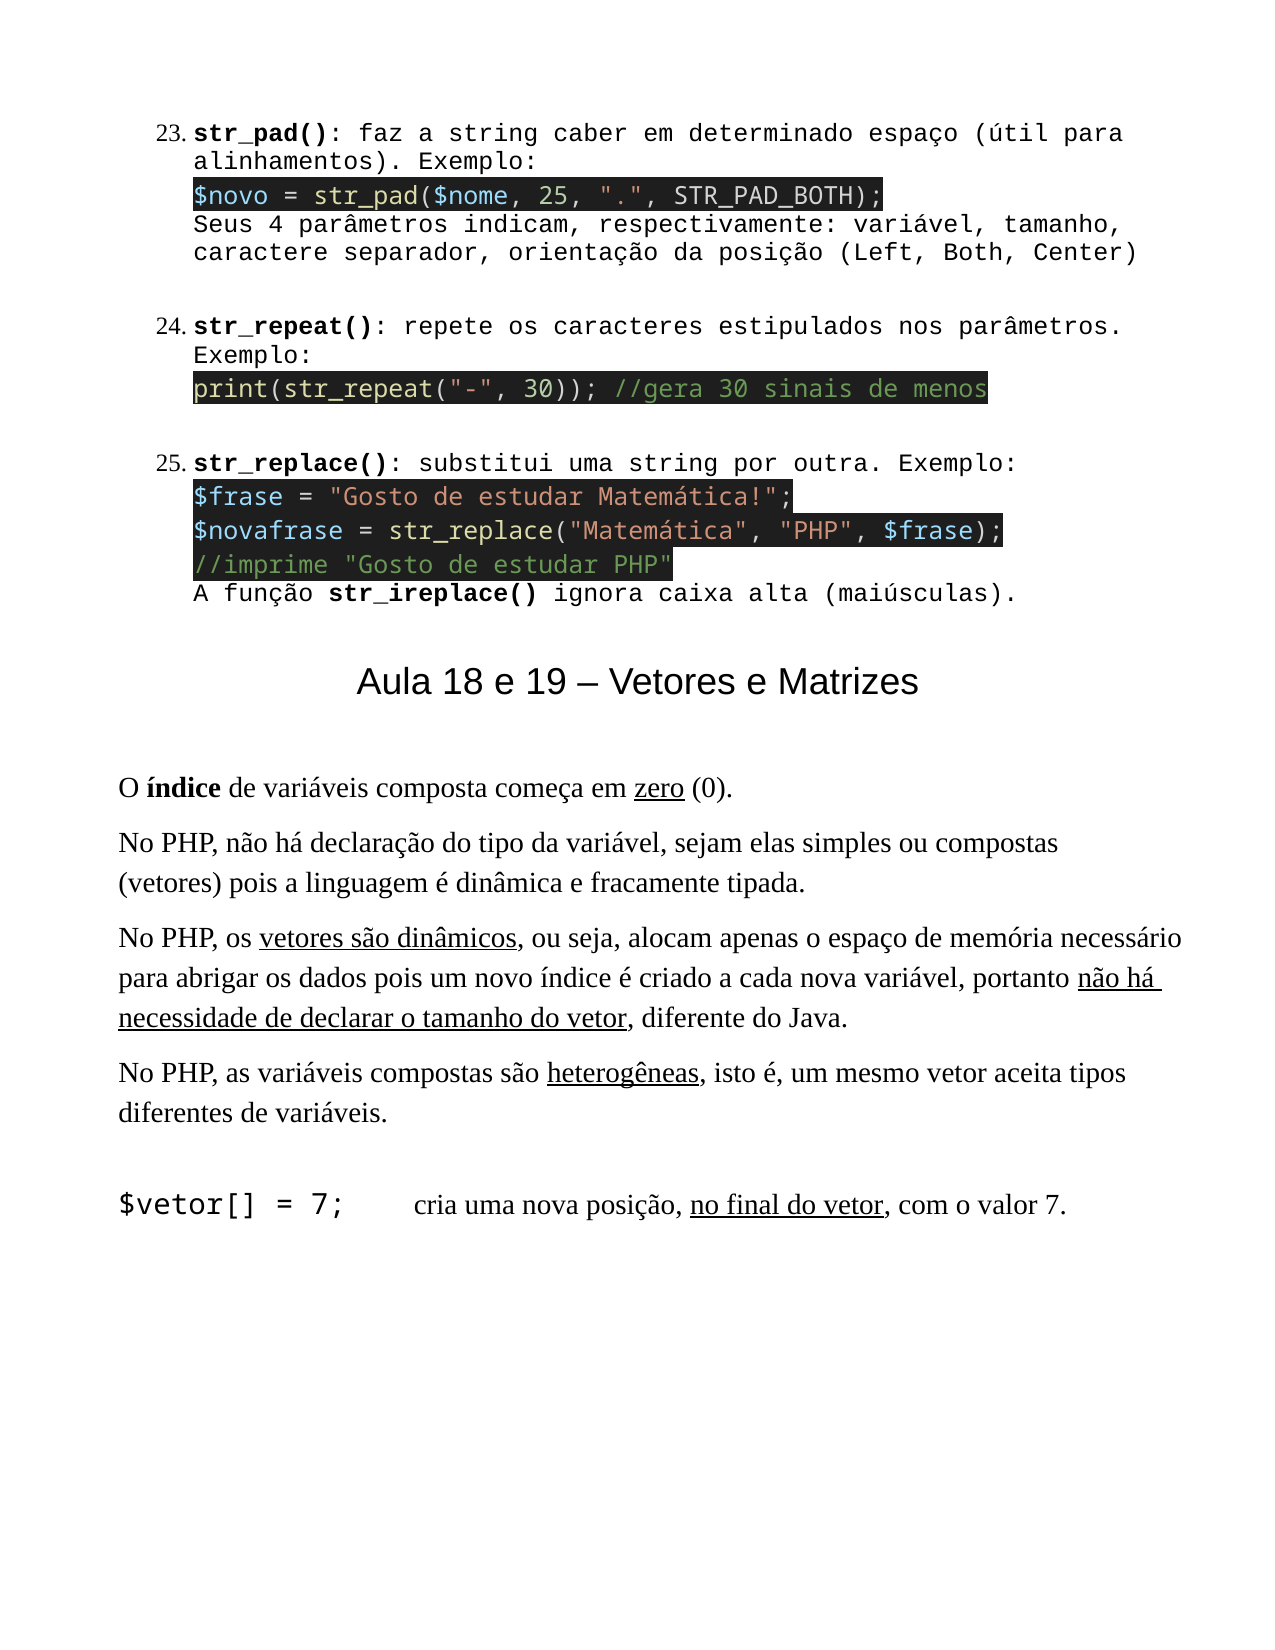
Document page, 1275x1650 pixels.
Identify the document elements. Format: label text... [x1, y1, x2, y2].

list str_pad(): faz a string caber em determinado espaço (útil para alinhamentos). Exemplo: $novo = str_pad($nome, 25, ".", STR_PAD_BOTH); Seus 4 parâmetros indicam, respectivamente: variável, tamanho, caractere separador, orientação da posição (Left, Both, Center) [156, 118, 1157, 297]
text No PHP, não há declaração do tipo da variável, sejam elas simples ou compostas (vetores) pois a linguagem é dinâmica e fracamente tipada. [118, 825, 1157, 898]
text No PHP, os vetores são dinâmicos, ou seja, alocam apenas o espaço de memória necessário para abrigar os dados pois um novo índice é criado a cada nova variável, portanto não há necessidade de declarar o tamanho do vetor, diferente do Java. [118, 920, 1193, 1034]
text No PHP, as variáveis compostas são heterogêneas, isto é, um mesmo vetor aceita tipos diferentes de variáveis. [118, 1055, 1157, 1163]
text O índice de variáveis composta começa em zero (0). [118, 770, 1157, 803]
list str_replace(): substitui uma string por outra. Exemplo: $frase = "Gosto de estudar Matemática!"; $novafrase = str_replace("Matemática", "PHP", $frase); //imprime "Gosto de estudar PHP" A função str_ireplace() ignora caixa alta (maiúsculas). [156, 448, 1157, 638]
list str_repeat(): repete os caracteres estipulados nos parâmetros. Exemplo: print(str_repeat("-", 30)); //gera 30 sinais de menos [156, 311, 1157, 433]
subtitle Aula 18 e 19 – Vetores e Matrizes [118, 659, 1157, 702]
text $vetor[] = 7; cria uma nova posição, no final do vetor, com o valor 7. [118, 1183, 1157, 1223]
